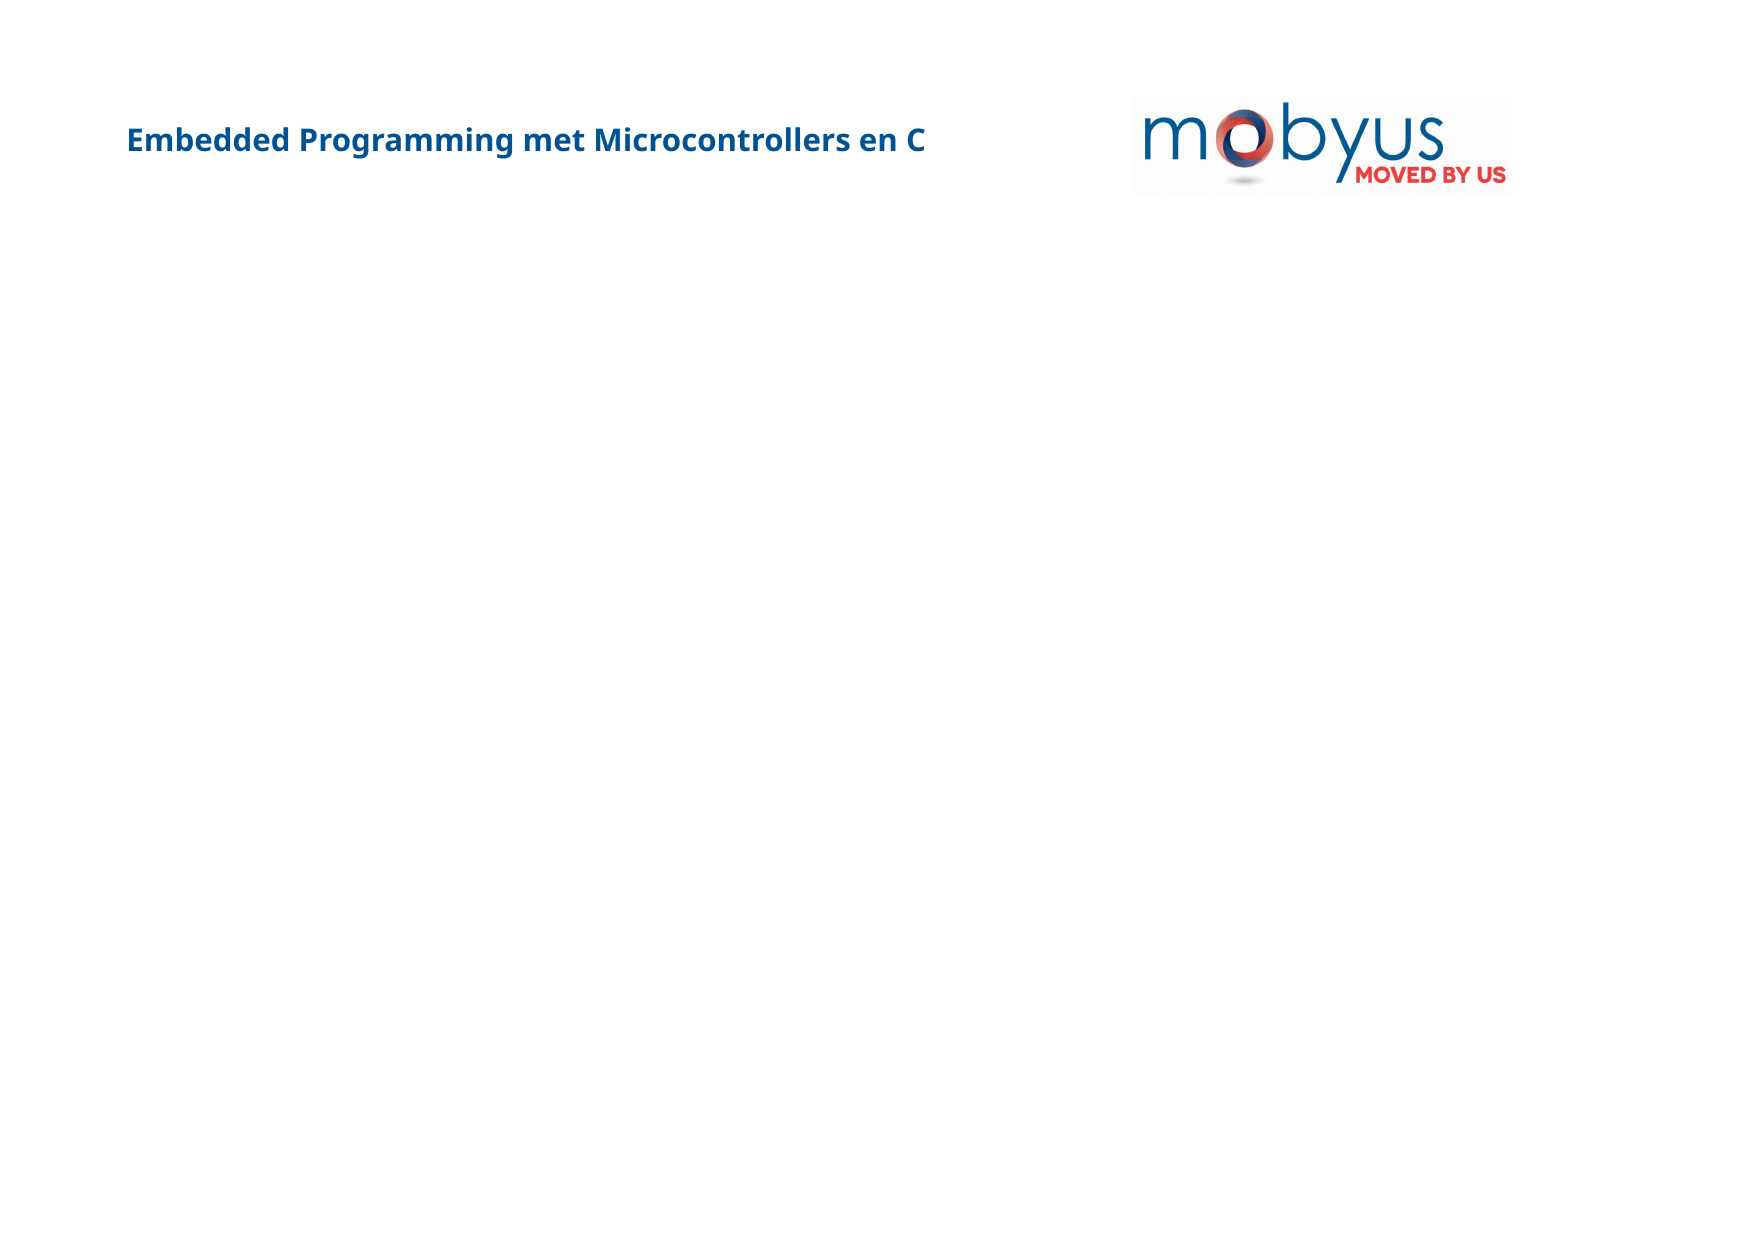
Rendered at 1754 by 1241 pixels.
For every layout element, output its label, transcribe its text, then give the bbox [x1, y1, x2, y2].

text Embedded Programming met Microcontrollers en C [118, 118, 1131, 161]
picture [1131, 97, 1512, 194]
text [1512, 118, 1636, 161]
